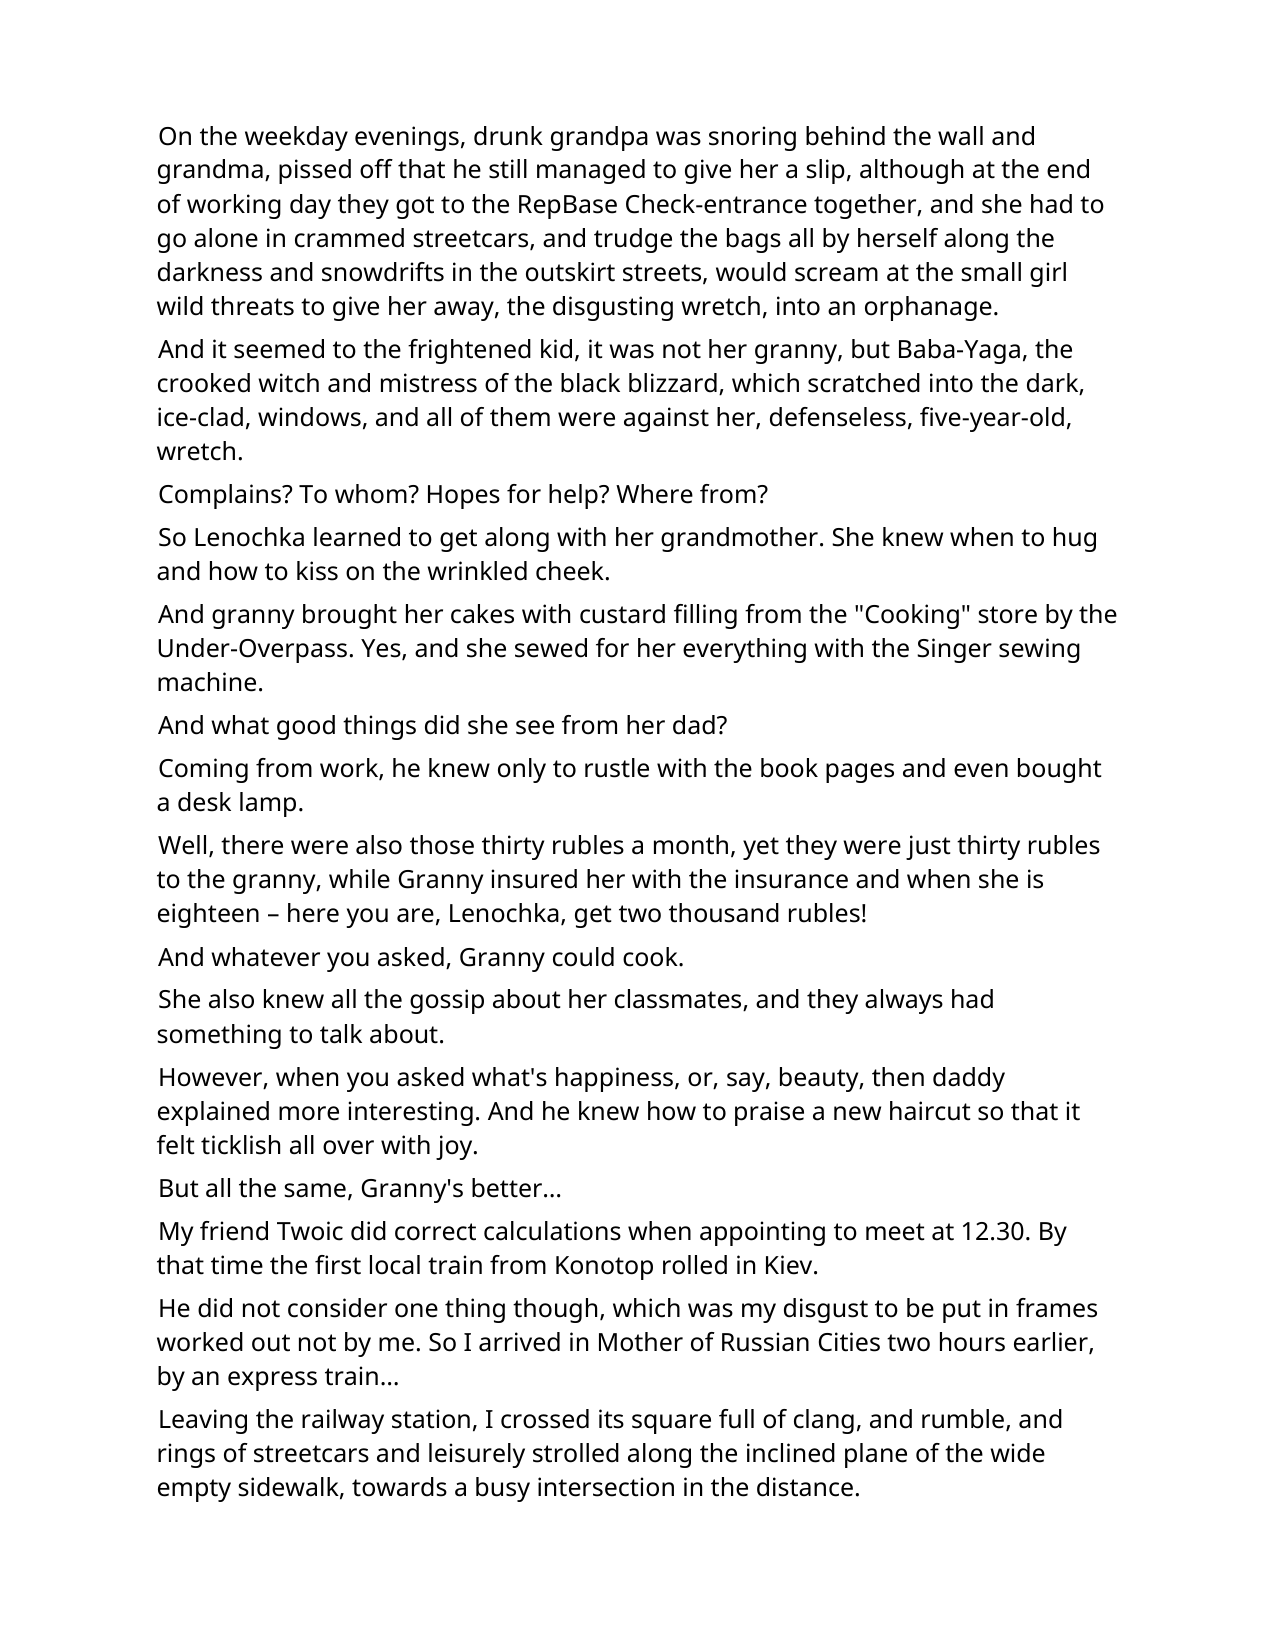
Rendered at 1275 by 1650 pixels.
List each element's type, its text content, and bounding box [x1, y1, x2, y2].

text Leaving the railway station, I crossed its square full of clang, and rumble, and rings of streetcars and leisurely strolled along the inclined plane of the wide empty sidewalk, towards a busy intersection in the distance. [156, 1402, 1118, 1504]
text She also knew all the gossip about her classmates, and they always had something to talk about. [156, 982, 1118, 1050]
text However, when you asked what's happiness, or, say, beauty, then daddy explained more interesting. And he knew how to praise a new haircut so that it felt ticklish all over with joy. [156, 1059, 1118, 1161]
text And granny brought her cakes with custard filling from the "Cooking" store by the Under-Overpass. Yes, and she sewed for her everything with the Singer sewing machine. [156, 597, 1118, 699]
text So Lenochka learned to get along with her grandmother. She knew when to hug and how to kiss on the wrinkled cheek. [156, 520, 1118, 588]
text But all the same, Granny's better… [156, 1170, 1118, 1204]
text On the weekday evenings, drunk grandpa was snoring behind the wall and grandma, pissed off that he still managed to give her a slip, although at the end of working day they got to the RepBase Check-entrance together, and she had to go alone in crammed streetcars, and trudge the bags all by herself along the darkness and snowdrifts in the outskirt streets, would scream at the small girl wild threats to give her away, the disgusting wretch, into an orphanage. [156, 118, 1118, 322]
text And it seemed to the frightened kid, it was not her granny, but Baba-Yaga, the crooked witch and mistress of the black blizzard, which scratched into the dark, ice-clad, windows, and all of them were against her, defenseless, five-year-old, wretch. [156, 331, 1118, 468]
text And whatever you asked, Granny could cook. [156, 939, 1118, 973]
text And what good things did she see from her dad? [156, 708, 1118, 742]
text Complains? To whom? Hopes for help? Where from? [156, 477, 1118, 511]
text He did not consider one thing though, which was my disgust to be put in frames worked out not by me. So I arrived in Mother of Russian Cities two hours earlier, by an express train… [156, 1291, 1118, 1393]
text Well, there were also those thirty rubles a month, yet they were just thirty rubles to the granny, while Granny insured her with the insurance and when she is eighteen – here you are, Lenochka, get two thousand rubles! [156, 828, 1118, 930]
text My friend Twoic did correct calculations when appointing to meet at 12.30. By that time the first local train from Konotop rolled in Kiev. [156, 1213, 1118, 1282]
text Coming from work, he knew only to rustle with the book pages and even bought a desk lamp. [156, 751, 1118, 819]
